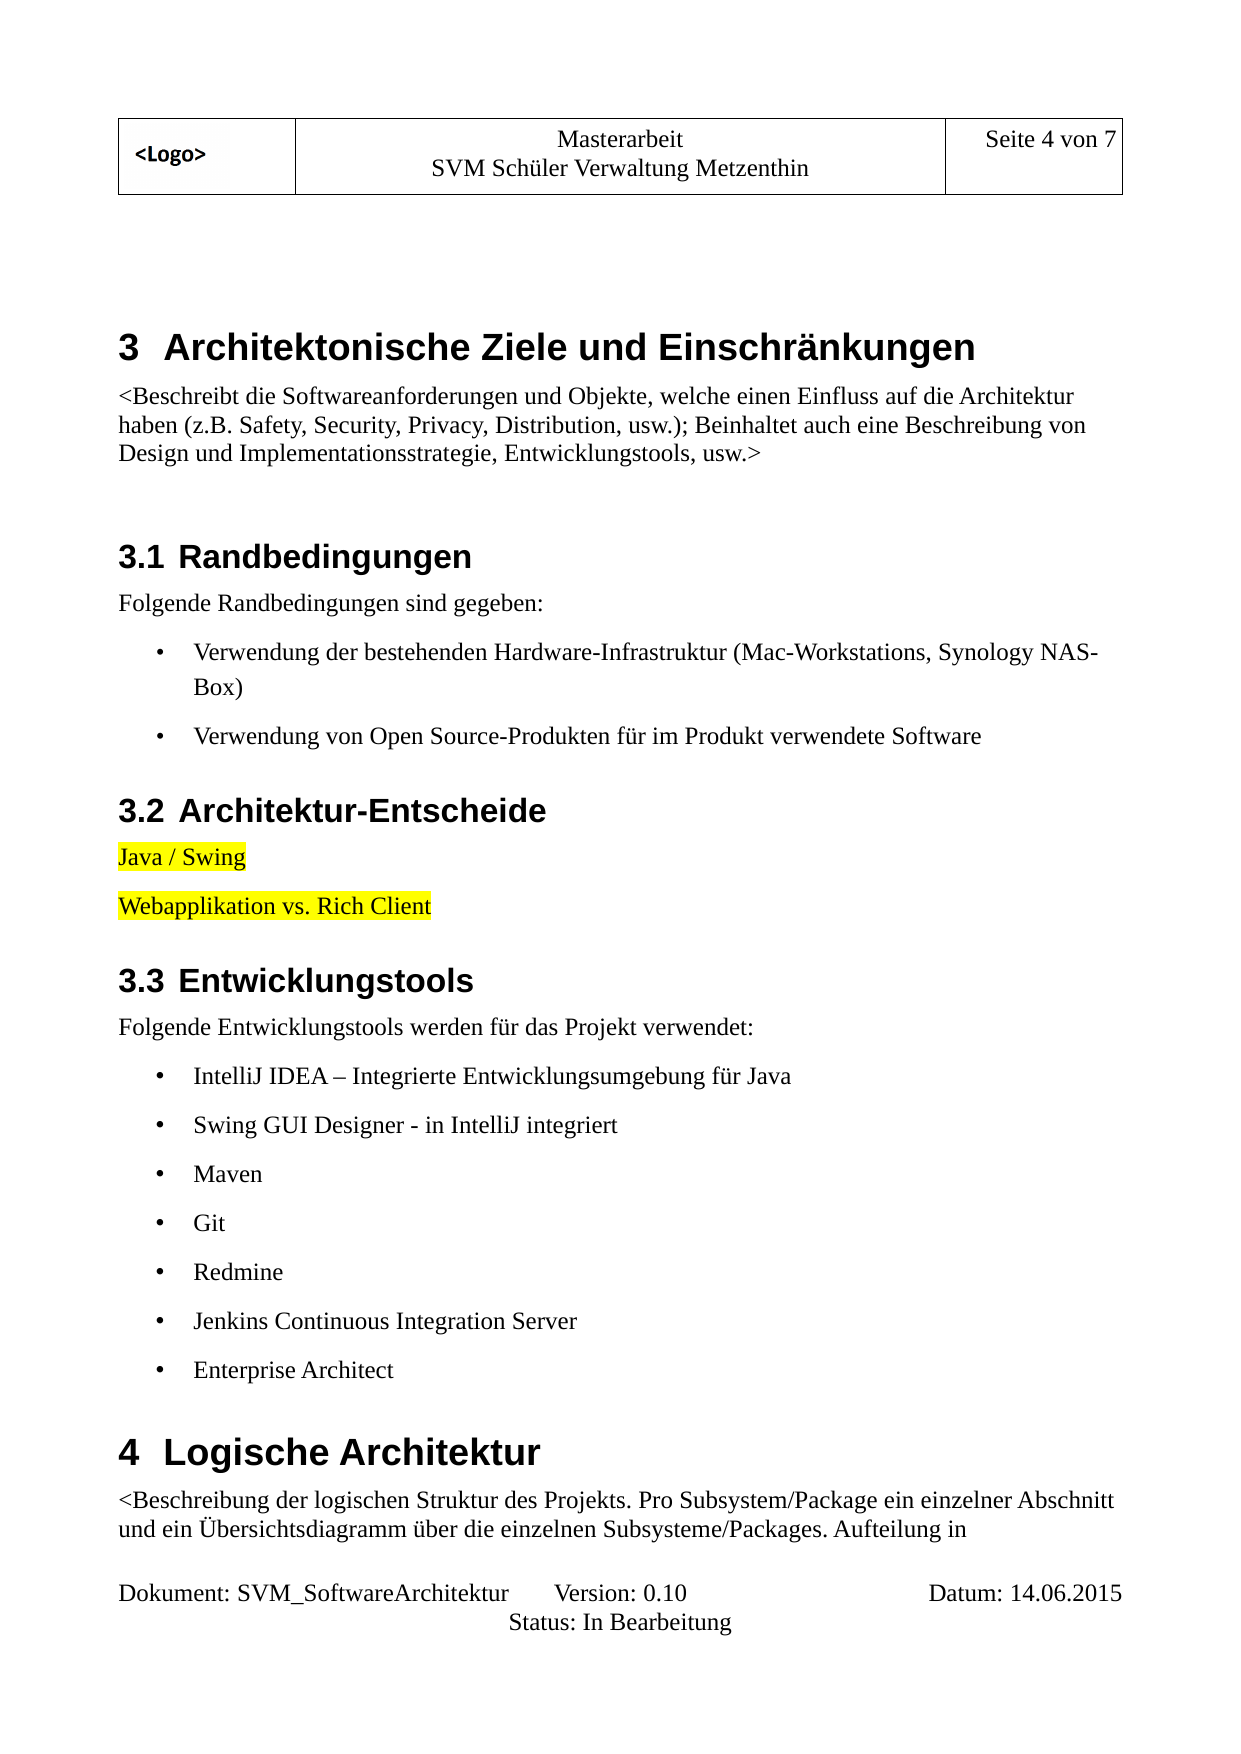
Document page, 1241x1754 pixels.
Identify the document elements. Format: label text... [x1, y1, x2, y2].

list Swing GUI Designer - in IntelliJ integriert [156, 1110, 1122, 1139]
text <Beschreibt die Softwareanforderungen und Objekte, welche einen Einfluss auf die Architektur haben (z.B. Safety, Security, Privacy, Distribution, usw.); Beinhaltet auch eine Beschreibung von Design und Implementationsstrategie, Entwicklungstools, usw.> [118, 381, 1122, 467]
subtitle Logische Architektur [118, 1429, 1122, 1473]
list Verwendung der bestehenden Hardware-Infrastruktur (Mac-Workstations, Synology NAS-Box) [156, 637, 1122, 701]
subtitle Entwicklungstools [118, 961, 1122, 999]
list Jenkins Continuous Integration Server [156, 1306, 1122, 1335]
list IntelliJ IDEA – Integrierte Entwicklungsumgebung für Java [156, 1061, 1122, 1090]
text <Beschreibung der logischen Struktur des Projekts. Pro Subsystem/Package ein einzelner Abschnitt und ein Übersichtsdiagramm über die einzelnen Subsysteme/Packages. Aufteilung in [118, 1486, 1122, 1543]
list Redmine [156, 1257, 1122, 1286]
text Java / Swing [118, 842, 1122, 871]
list Git [156, 1208, 1122, 1237]
text Folgende Entwicklungstools werden für das Projekt verwendet: [118, 1012, 1122, 1041]
text Folgende Randbedingungen sind gegeben: [118, 588, 1122, 617]
picture [123, 123, 230, 189]
list Maven [156, 1159, 1122, 1188]
subtitle Randbedingungen [118, 537, 1122, 576]
list Verwendung von Open Source-Produkten für im Produkt verwendete Software [156, 721, 1122, 749]
subtitle Architektonische Ziele und Einschränkungen [118, 325, 1122, 368]
text Webapplikation vs. Rich Client [118, 891, 1122, 920]
list Enterprise Architect [156, 1355, 1122, 1384]
subtitle Architektur-Entscheide [118, 791, 1122, 829]
